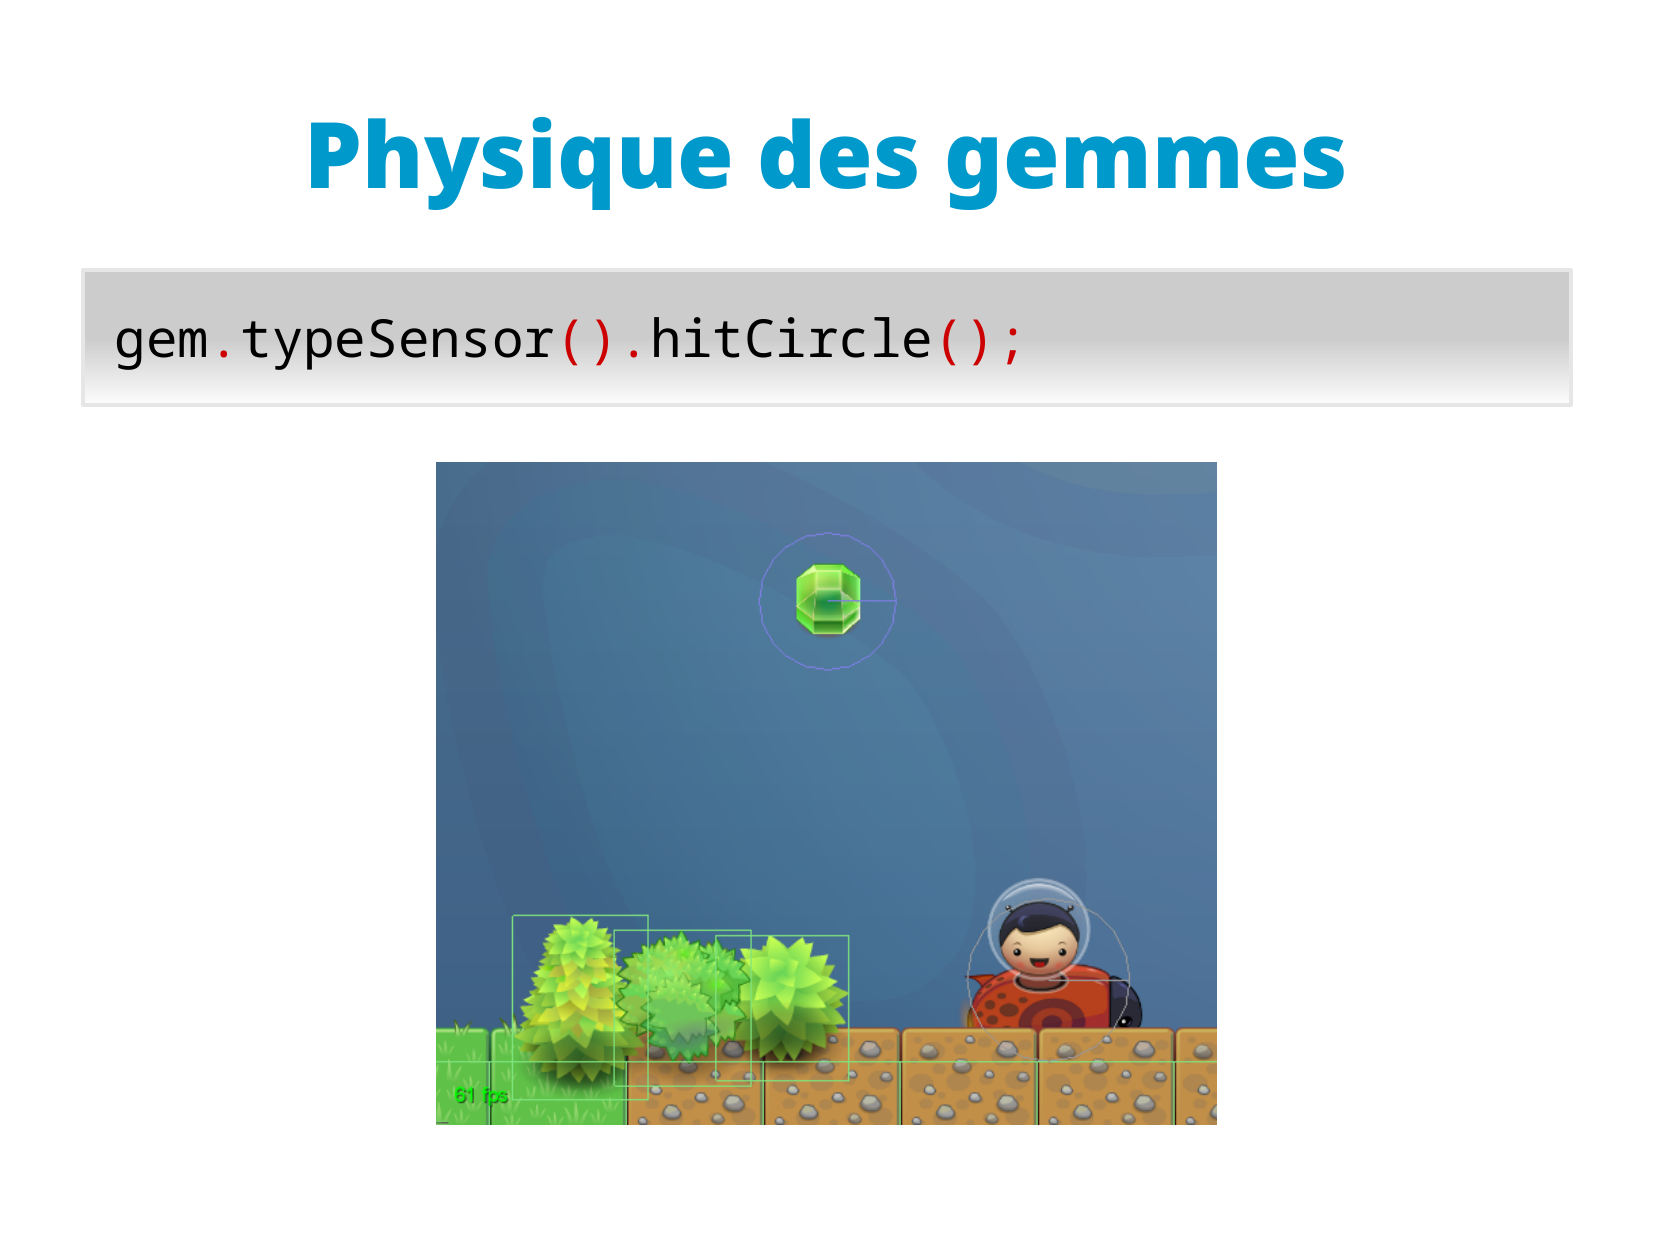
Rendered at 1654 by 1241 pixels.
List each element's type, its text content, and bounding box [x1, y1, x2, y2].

picture [436, 462, 1217, 1126]
list gem.typeSensor().hitCircle(); [82, 270, 1571, 406]
title Physique des gemmes [82, 49, 1571, 257]
